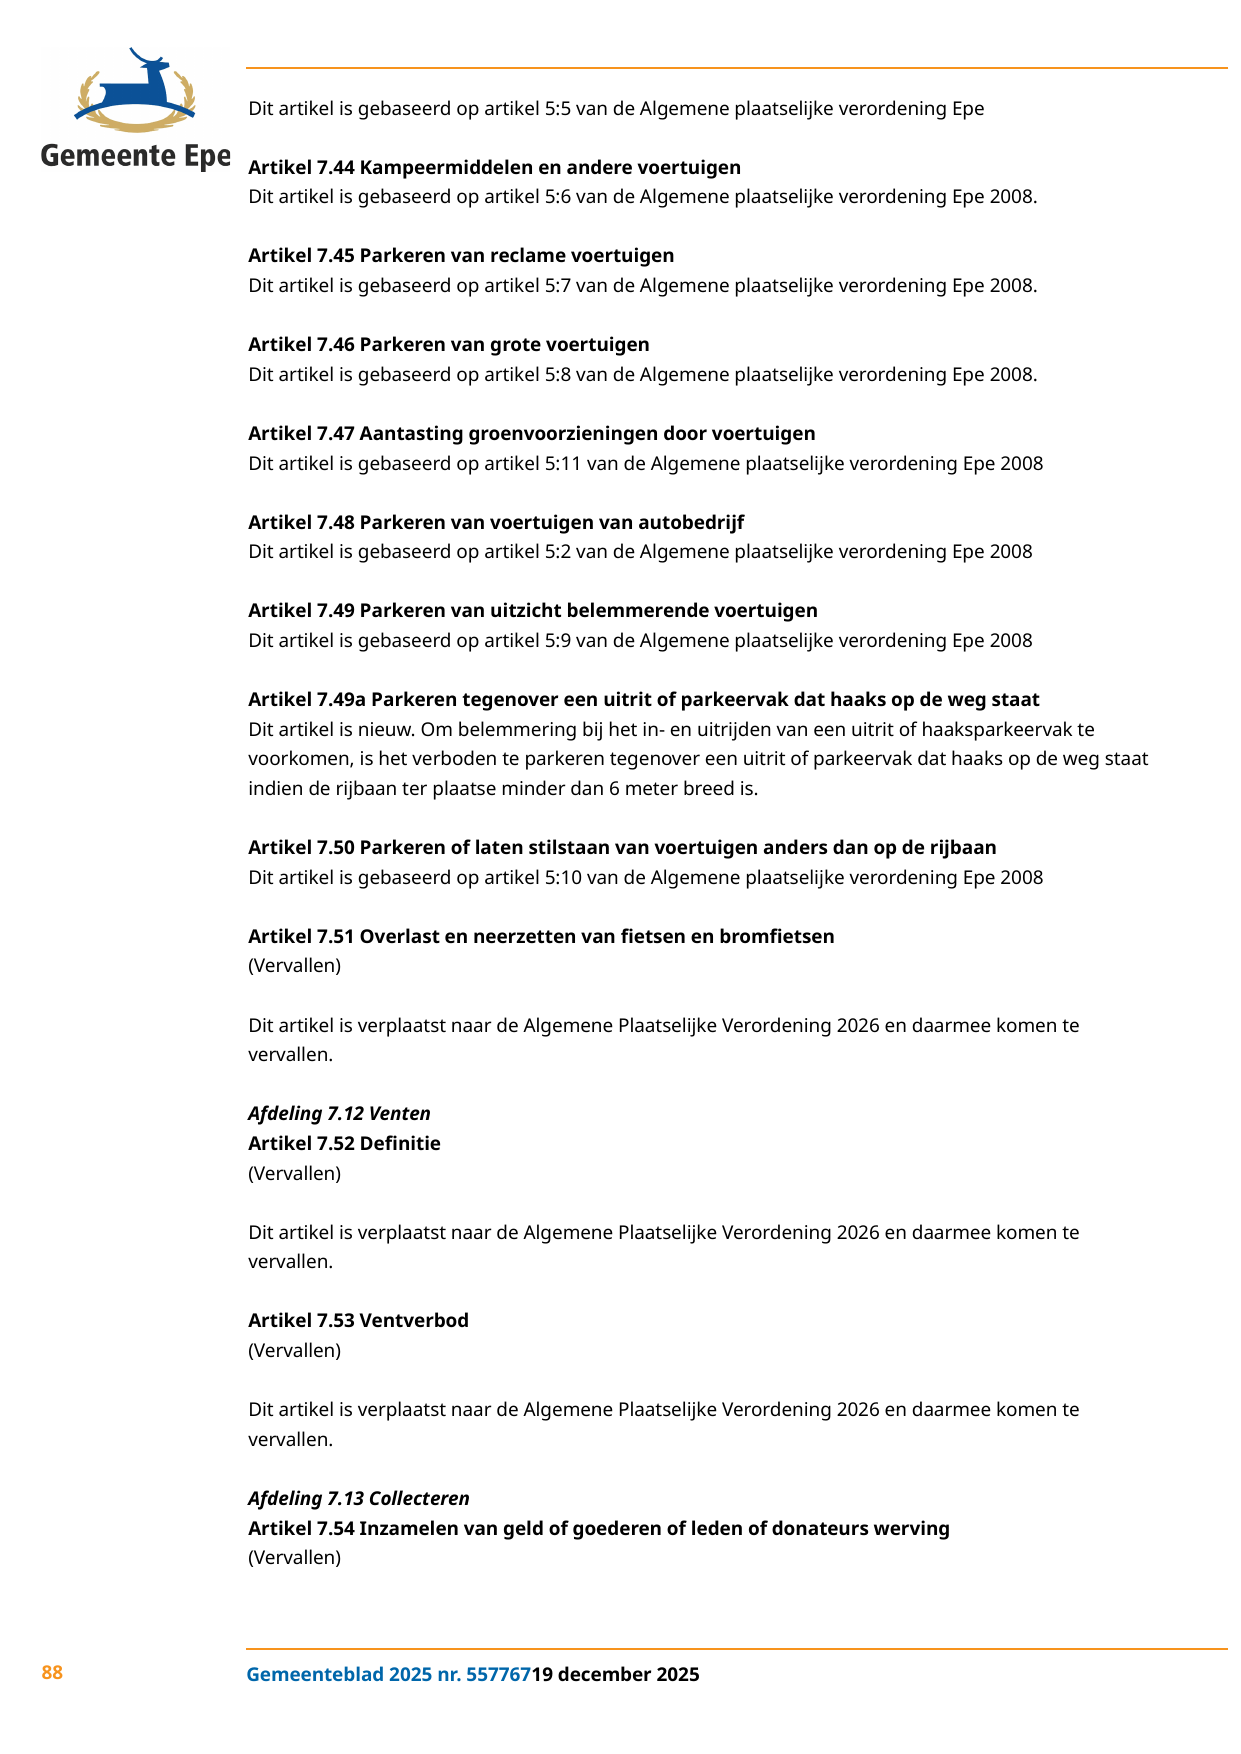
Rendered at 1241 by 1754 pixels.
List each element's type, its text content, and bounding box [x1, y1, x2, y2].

text Dit artikel is gebaseerd op artikel 5:8 van de Algemene plaatselijke verordening Epe 2008. [248, 361, 1152, 387]
text Artikel 7.46 Parkeren van grote voertuigen [248, 331, 1152, 357]
text Dit artikel is gebaseerd op artikel 5:7 van de Algemene plaatselijke verordening Epe 2008. [248, 272, 1152, 298]
text Artikel 7.52 Definitie [248, 1130, 1152, 1156]
text Dit artikel is gebaseerd op artikel 5:11 van de Algemene plaatselijke verordening Epe 2008 [248, 450, 1152, 476]
text Artikel 7.47 Aantasting groenvoorzieningen door voertuigen [248, 420, 1152, 446]
text Dit artikel is gebaseerd op artikel 5:5 van de Algemene plaatselijke verordening Epe [248, 95, 1152, 121]
text Artikel 7.50 Parkeren of laten stilstaan van voertuigen anders dan op de rijbaan [248, 834, 1152, 860]
text Artikel 7.54 Inzamelen van geld of goederen of leden of donateurs werving [248, 1515, 1152, 1541]
text (Vervallen) [248, 953, 1152, 978]
text Dit artikel is gebaseerd op artikel 5:10 van de Algemene plaatselijke verordening Epe 2008 [248, 864, 1152, 890]
text (Vervallen) [248, 1160, 1152, 1186]
text Afdeling 7.13 Collecteren [248, 1485, 1152, 1511]
text Artikel 7.44 Kampeermiddelen en andere voertuigen [248, 154, 1152, 180]
picture [41, 47, 231, 172]
text Dit artikel is verplaatst naar de Algemene Plaatselijke Verordening 2026 en daarmee komen te vervallen. [248, 1012, 1152, 1067]
text Artikel 7.45 Parkeren van reclame voertuigen [248, 243, 1152, 268]
text Afdeling 7.12 Venten [248, 1101, 1152, 1126]
text Dit artikel is verplaatst naar de Algemene Plaatselijke Verordening 2026 en daarmee komen te vervallen. [248, 1396, 1152, 1452]
text Artikel 7.49 Parkeren van uitzicht belemmerende voertuigen [248, 598, 1152, 623]
text (Vervallen) [248, 1544, 1152, 1570]
text Dit artikel is gebaseerd op artikel 5:6 van de Algemene plaatselijke verordening Epe 2008. [248, 183, 1152, 209]
text Dit artikel is nieuw. Om belemmering bij het in- en uitrijden van een uitrit of haaksparkeervak te voorkomen, is het verboden te parkeren tegenover een uitrit of parkeervak dat haaks op de weg staat indien de rijbaan ter plaatse minder dan 6 meter breed is. [248, 716, 1152, 801]
text Dit artikel is verplaatst naar de Algemene Plaatselijke Verordening 2026 en daarmee komen te vervallen. [248, 1219, 1152, 1274]
text Artikel 7.53 Ventverbod [248, 1308, 1152, 1333]
text (Vervallen) [248, 1337, 1152, 1363]
text Dit artikel is gebaseerd op artikel 5:9 van de Algemene plaatselijke verordening Epe 2008 [248, 627, 1152, 653]
text Dit artikel is gebaseerd op artikel 5:2 van de Algemene plaatselijke verordening Epe 2008 [248, 538, 1152, 564]
text Artikel 7.49a Parkeren tegenover een uitrit of parkeervak dat haaks op de weg staat [248, 686, 1152, 712]
text Artikel 7.51 Overlast en neerzetten van fietsen en bromfietsen [248, 923, 1152, 949]
text Artikel 7.48 Parkeren van voertuigen van autobedrijf [248, 509, 1152, 535]
